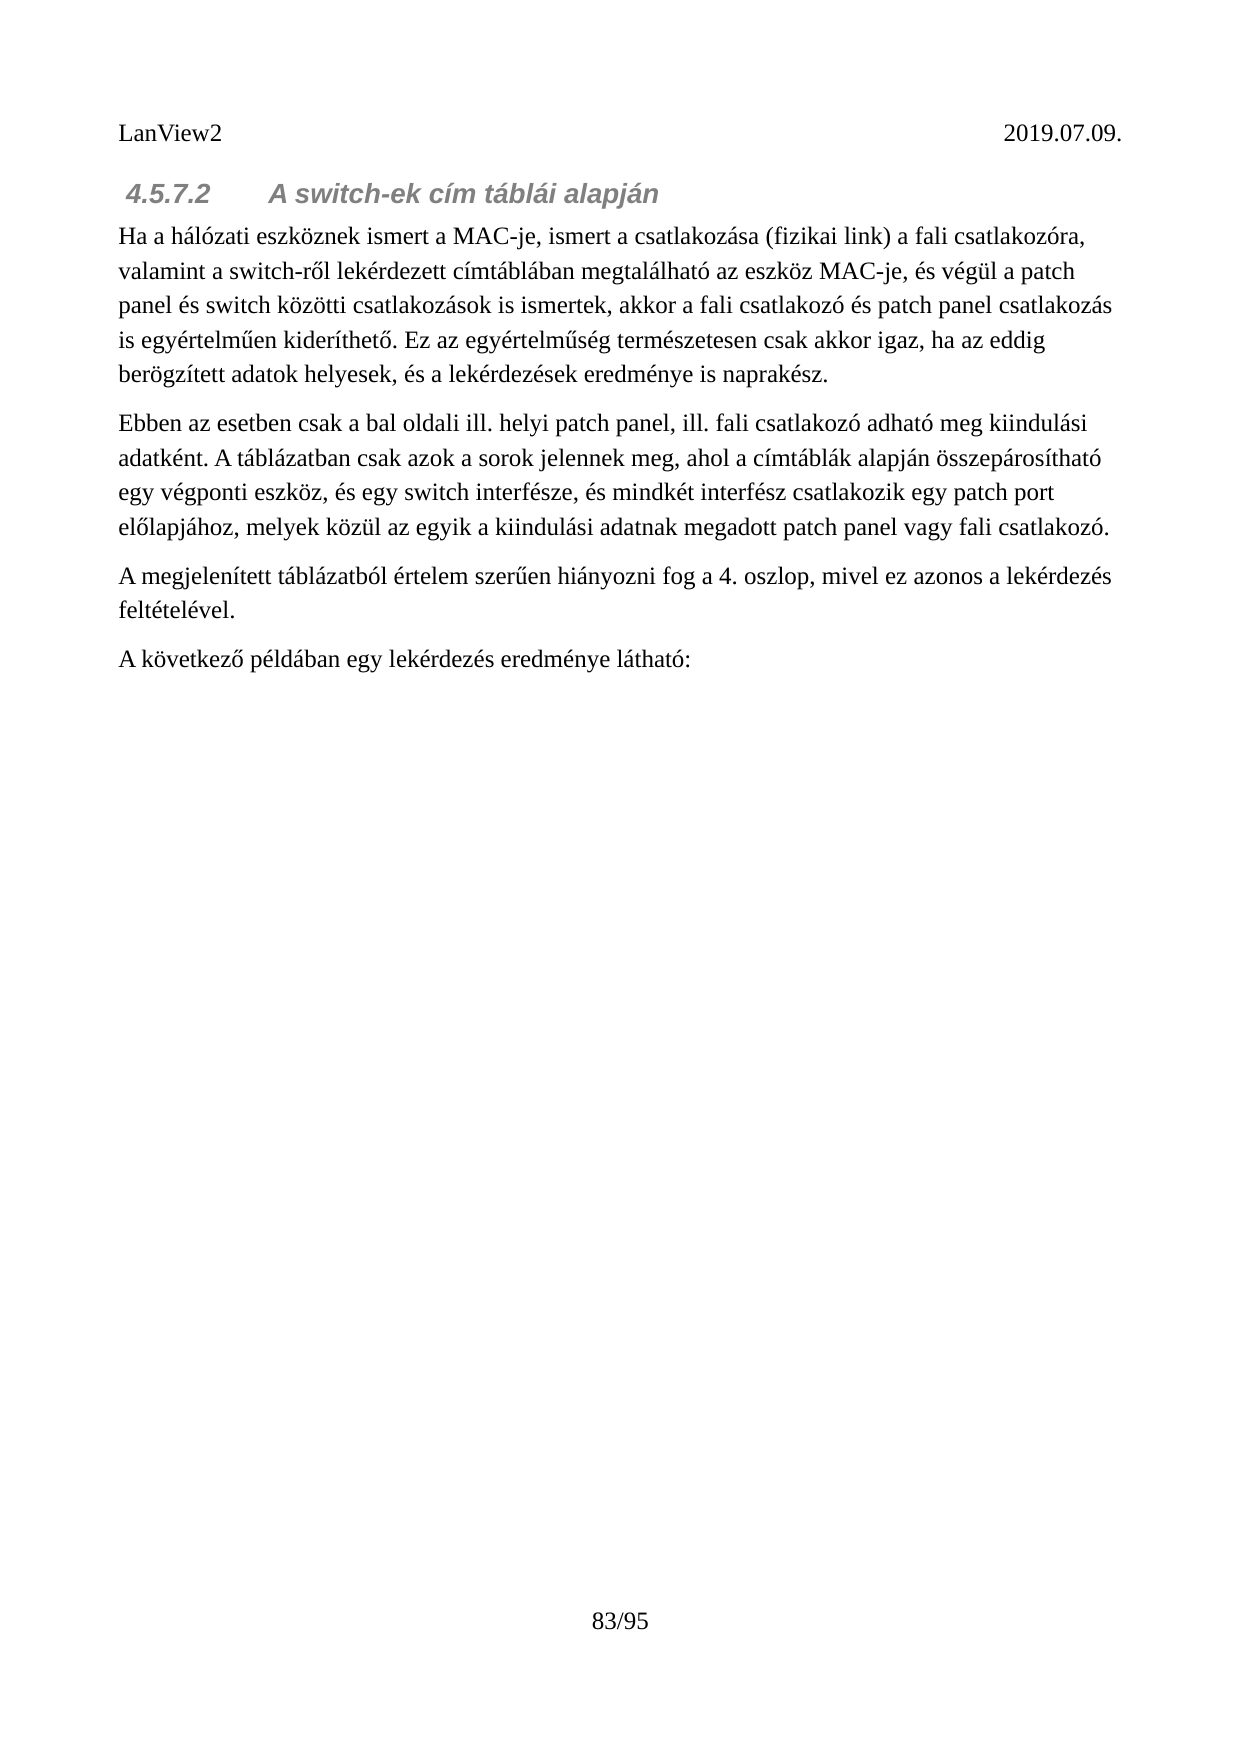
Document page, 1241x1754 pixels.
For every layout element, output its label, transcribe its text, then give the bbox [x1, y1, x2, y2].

subtitle A switch-ek cím táblái alapján [118, 177, 1122, 209]
text Ha a hálózati eszköznek ismert a MAC-je, ismert a csatlakozása (fizikai link) a fali csatlakozóra, valamint a switch-ről lekérdezett címtáblában megtalálható az eszköz MAC-je, és végül a patch panel és switch közötti csatlakozások is ismertek, akkor a fali csatlakozó és patch panel csatlakozás is egyértelműen kideríthető. Ez az egyértelműség természetesen csak akkor igaz, ha az eddig berögzített adatok helyesek, és a lekérdezések eredménye is naprakész. [118, 221, 1122, 388]
text Ebben az esetben csak a bal oldali ill. helyi patch panel, ill. fali csatlakozó adható meg kiindulási adatként. A táblázatban csak azok a sorok jelennek meg, ahol a címtáblák alapján összepárosítható egy végponti eszköz, és egy switch interfésze, és mindkét interfész csatlakozik egy patch port előlapjához, melyek közül az egyik a kiindulási adatnak megadott patch panel vagy fali csatlakozó. [118, 408, 1122, 541]
text A következő példában egy lekérdezés eredménye látható: [118, 644, 1122, 673]
text A megjelenített táblázatból értelem szerűen hiányozni fog a 4. oszlop, mivel ez azonos a lekérdezés feltételével. [118, 561, 1122, 624]
